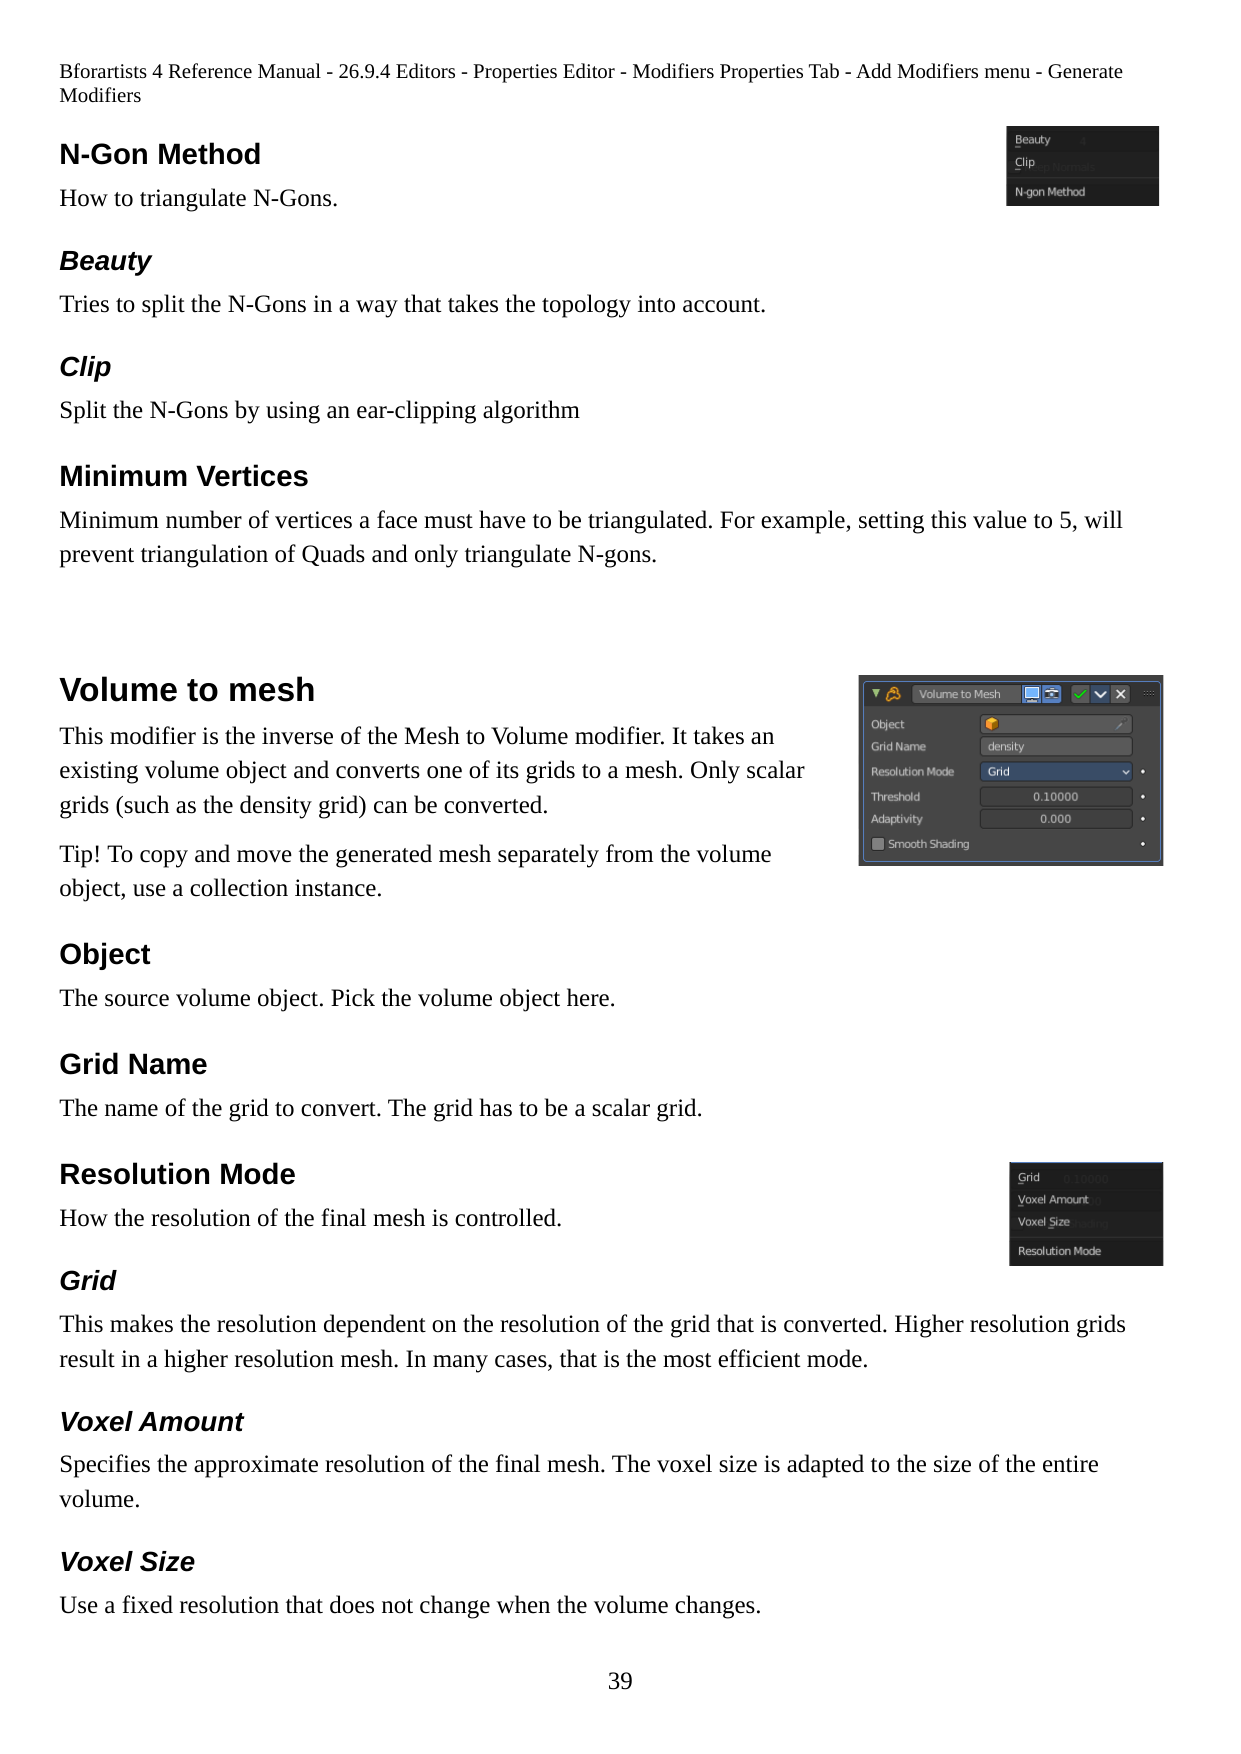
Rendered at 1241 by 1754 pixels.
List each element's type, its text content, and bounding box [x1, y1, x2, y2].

picture [1006, 126, 1160, 206]
text Tip! To copy and move the generated mesh separately from the volume object, use a collection instance. [59, 839, 1181, 902]
text The name of the grid to convert. The grid has to be a scalar grid. [59, 1093, 1181, 1122]
text How the resolution of the final mesh is controlled. [59, 1203, 1009, 1232]
picture [1009, 1162, 1164, 1266]
subtitle Object [59, 937, 1181, 971]
text This makes the resolution dependent on the resolution of the grid that is converted. Higher resolution grids result in a higher resolution mesh. In many cases, that is the most efficient mode. [59, 1309, 1181, 1372]
text The source volume object. Pick the volume object here. [59, 983, 1181, 1012]
picture [858, 675, 1164, 866]
subtitle Clip [59, 350, 1181, 382]
subtitle Voxel Amount [59, 1405, 1181, 1437]
subtitle N-Gon Method [59, 137, 1006, 170]
text Split the N-Gons by using an ear-clipping algorithm [59, 395, 1181, 423]
text This modifier is the inverse of the Mesh to Volume modifier. It takes an existing volume object and converts one of its grids to a mesh. Only scalar grids (such as the density grid) can be converted. [59, 721, 858, 819]
subtitle Grid Name [59, 1047, 1181, 1081]
text How to triangulate N-Gons. [59, 183, 1181, 212]
text Minimum number of vertices a face must have to be triangulated. For example, setting this value to 5, will prevent triangulation of Quads and only triangulate N-gons. [59, 505, 1181, 568]
subtitle Beauty [59, 244, 1181, 276]
subtitle Minimum Vertices [59, 458, 1181, 492]
text Specifies the approximate resolution of the final mesh. The voxel size is adapted to the size of the entire volume. [59, 1449, 1181, 1513]
subtitle [1160, 137, 1181, 170]
subtitle Grid [59, 1265, 1181, 1297]
subtitle Volume to mesh [59, 670, 1181, 708]
subtitle Resolution Mode [59, 1157, 1181, 1191]
text Tries to split the N-Gons in a way that takes the topology into account. [59, 289, 1181, 318]
text Use a fixed resolution that does not change when the volume changes. [59, 1590, 1181, 1619]
subtitle Voxel Size [59, 1546, 1181, 1577]
